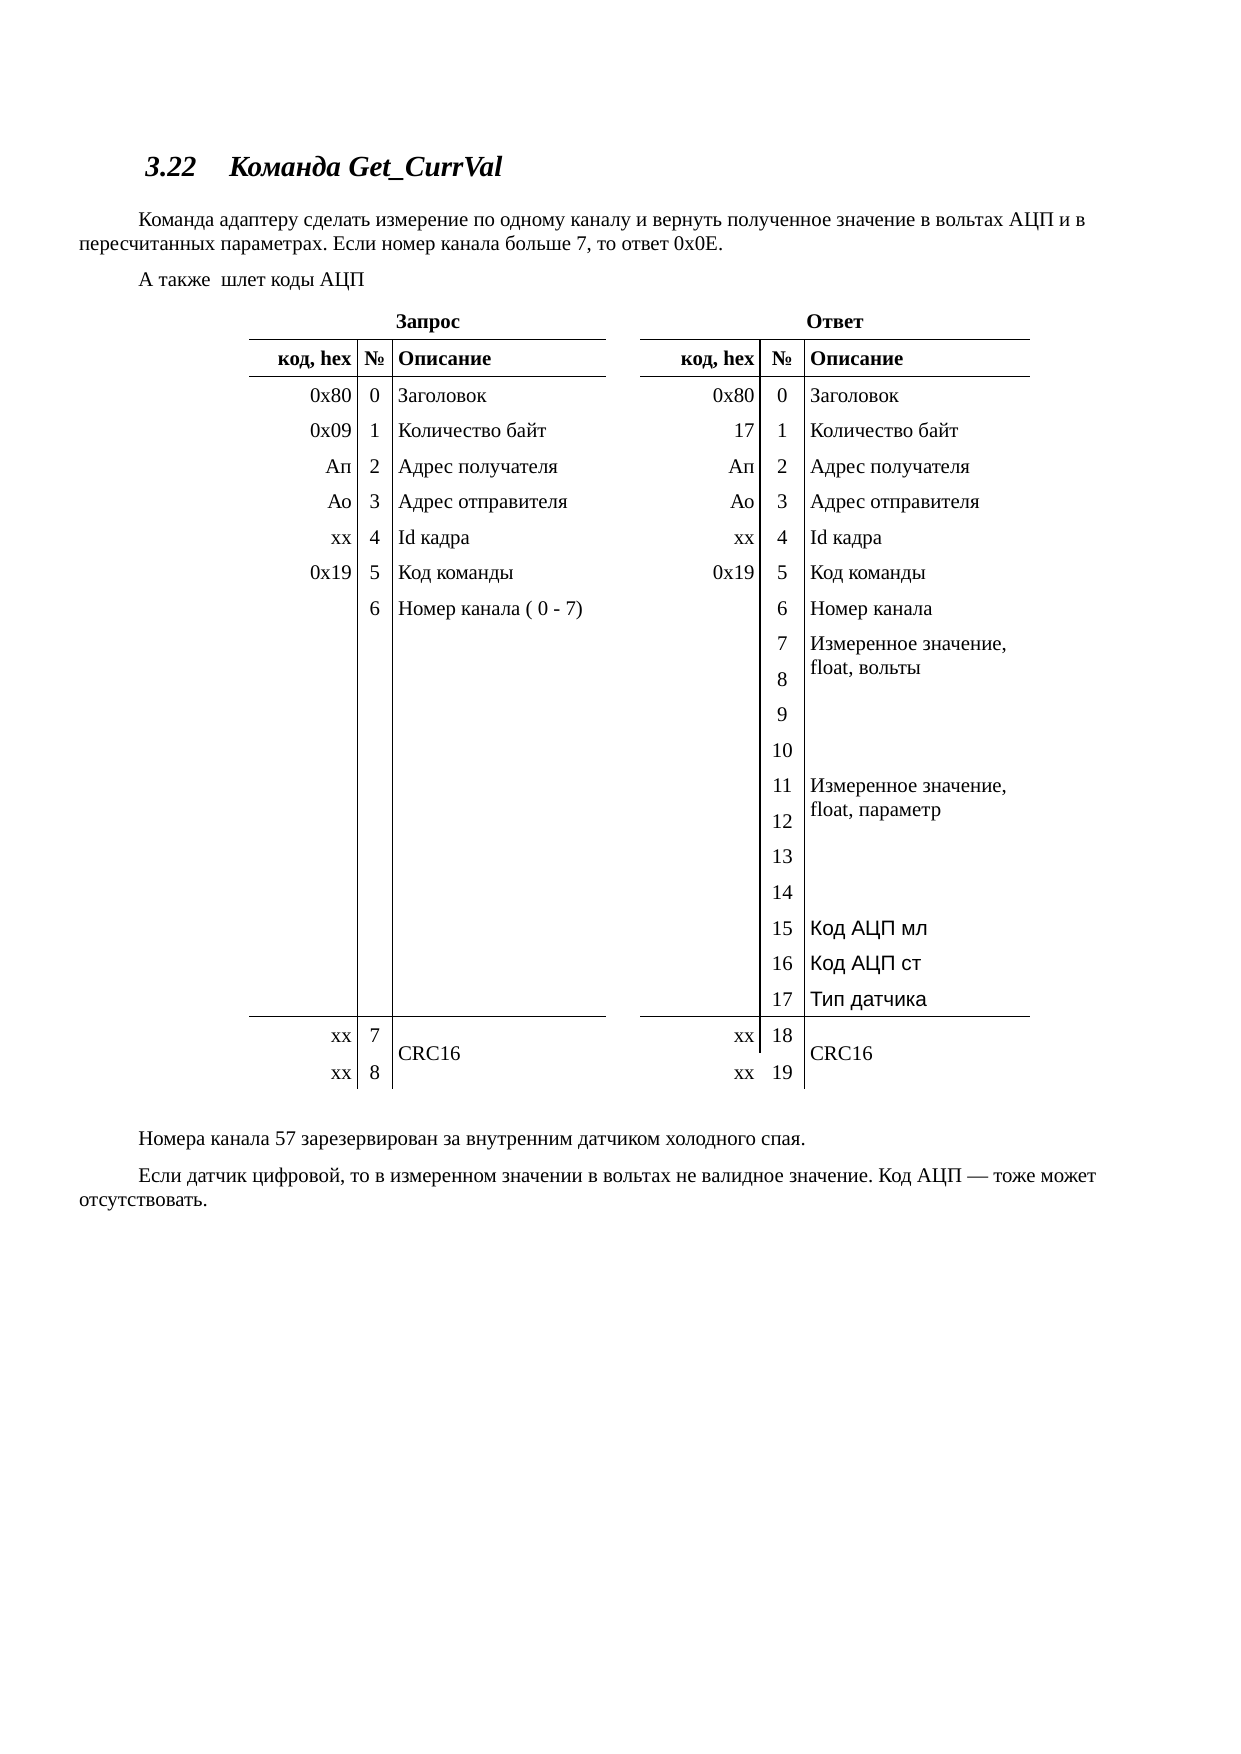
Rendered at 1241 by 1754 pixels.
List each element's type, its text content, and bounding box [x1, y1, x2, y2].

table_cell [358, 732, 392, 768]
table_cell 3 [761, 484, 804, 519]
table_cell 16 [761, 945, 804, 981]
table_cell 4 [761, 519, 804, 554]
table_cell № [761, 340, 804, 376]
table_cell [358, 626, 392, 661]
table_cell Описание [805, 340, 1029, 376]
table_cell [640, 732, 759, 768]
table_cell [606, 484, 640, 519]
table_cell [358, 803, 392, 839]
table_cell Ао [640, 484, 759, 519]
table_cell Количество байт [393, 413, 606, 448]
table_cell [249, 945, 357, 981]
table_cell 18 [761, 1017, 804, 1053]
table_cell [393, 874, 606, 910]
table_cell xx [249, 1017, 357, 1053]
table_cell [606, 519, 640, 554]
table_cell [393, 732, 606, 768]
table_cell 8 [358, 1053, 392, 1089]
table_cell CRC16 [393, 1017, 606, 1089]
text Если датчик цифровой, то в измеренном значении в вольтах не валидное значение. Код АЦП — тоже может отсутствовать. [79, 1162, 1187, 1211]
table_cell 17 [640, 413, 759, 448]
table_cell [640, 626, 759, 661]
table_cell 0x09 [249, 413, 357, 448]
table_cell 2 [358, 448, 392, 483]
table_cell [358, 981, 392, 1016]
table_cell [249, 981, 357, 1016]
table_cell [393, 910, 606, 945]
table_cell Код команды [393, 555, 606, 590]
table_cell [606, 590, 640, 626]
table_cell [249, 626, 357, 661]
table_cell 5 [358, 555, 392, 590]
table_cell Код команды [805, 555, 1029, 590]
table_cell [640, 768, 759, 803]
table_cell 9 [761, 697, 804, 732]
table_cell Описание [393, 340, 606, 376]
table_cell [606, 803, 640, 839]
table_cell [606, 1053, 640, 1089]
table_cell [606, 661, 640, 697]
table_cell [606, 910, 640, 945]
table_cell код, hex [640, 340, 759, 376]
table_cell [249, 697, 357, 732]
table_cell [358, 661, 392, 697]
table_cell 15 [761, 910, 804, 945]
table_cell [640, 697, 759, 732]
table_cell [606, 732, 640, 768]
table_cell [606, 697, 640, 732]
table_cell xx [640, 519, 759, 554]
table_cell 19 [760, 1053, 804, 1089]
table_cell Номер канала ( 0 - 7) [393, 590, 606, 626]
table_cell 6 [761, 590, 804, 626]
table_cell Измеренное значение, float, вольты [805, 626, 1029, 768]
table_cell [640, 945, 759, 981]
table_cell [640, 590, 759, 626]
table_cell [393, 661, 606, 697]
table_cell 13 [761, 839, 804, 874]
table_cell 1 [358, 413, 392, 448]
table_cell Ап [249, 448, 357, 483]
table_cell 14 [761, 874, 804, 910]
table_cell 1 [761, 413, 804, 448]
table_cell 0x80 [640, 377, 759, 412]
table_cell xx [640, 1053, 760, 1089]
text Номера канала 57 зарезервирован за внутренним датчиком холодного спая. [79, 1126, 1187, 1150]
table_cell [640, 874, 759, 910]
text Команда адаптеру сделать измерение по одному каналу и вернуть полученное значение в вольтах АЦП и в пересчитанных параметрах. Если номер канала больше 7, то ответ 0х0Е. [79, 207, 1187, 255]
table_cell [358, 910, 392, 945]
table_cell 12 [761, 803, 804, 839]
table_cell [249, 874, 357, 910]
table_cell 7 [358, 1017, 392, 1053]
table_cell 8 [761, 661, 804, 697]
table_cell [358, 768, 392, 803]
table_cell Номер канала [805, 590, 1029, 626]
table_cell Заголовок [393, 377, 606, 412]
table_cell [393, 803, 606, 839]
table_cell 5 [761, 555, 804, 590]
table_cell [249, 803, 357, 839]
table_cell [606, 768, 640, 803]
table_header [606, 304, 640, 339]
table_cell [249, 839, 357, 874]
table_cell [606, 376, 640, 412]
table_header Запрос [249, 304, 606, 339]
table_cell [606, 981, 640, 1016]
table_cell [249, 768, 357, 803]
table_cell [606, 874, 640, 910]
table_cell Код АЦП мл [805, 910, 1029, 945]
table_cell Измеренное значение, float, параметр [805, 768, 1029, 910]
table_cell xx [640, 1017, 759, 1053]
table_cell [393, 768, 606, 803]
table_cell [249, 661, 357, 697]
table_cell [393, 697, 606, 732]
subtitle Команда Get_CurrVal [108, 149, 1187, 182]
table_cell 3 [358, 484, 392, 519]
table_cell [358, 945, 392, 981]
table_cell [606, 339, 640, 376]
table_cell 10 [761, 732, 804, 768]
table_cell [393, 981, 606, 1016]
table_cell [249, 910, 357, 945]
table_cell Ап [640, 448, 759, 483]
table_cell Тип датчика [805, 981, 1029, 1016]
table_cell [358, 697, 392, 732]
table_cell 7 [761, 626, 804, 661]
table_cell xx [249, 519, 357, 554]
table_cell 0x19 [249, 555, 357, 590]
table_cell [393, 626, 606, 661]
table_cell Заголовок [805, 377, 1029, 412]
table_cell Id кадра [805, 519, 1029, 554]
table_cell [606, 413, 640, 448]
table_cell Адрес получателя [805, 448, 1029, 483]
table_cell [640, 839, 759, 874]
table_cell 6 [358, 590, 392, 626]
table_cell [393, 945, 606, 981]
table_cell Ао [249, 484, 357, 519]
table_cell код, hex [249, 340, 357, 376]
table_cell Id кадра [393, 519, 606, 554]
table_cell 0 [358, 377, 392, 412]
table_cell CRC16 [805, 1017, 1029, 1089]
table_cell [249, 732, 357, 768]
table_header Ответ [640, 304, 1029, 339]
table_cell № [358, 340, 392, 376]
table_cell [640, 661, 759, 697]
table_cell [606, 945, 640, 981]
table_cell Адрес отправителя [805, 484, 1029, 519]
table_cell [606, 448, 640, 483]
table_cell 17 [761, 981, 804, 1016]
table_cell 11 [761, 768, 804, 803]
table_cell 0x19 [640, 555, 759, 590]
table_cell [606, 839, 640, 874]
table_cell 2 [761, 448, 804, 483]
table_cell Адрес получателя [393, 448, 606, 483]
table_cell [640, 981, 759, 1016]
table_cell Адрес отправителя [393, 484, 606, 519]
text А также шлет коды АЦП [79, 267, 1187, 291]
table_cell 4 [358, 519, 392, 554]
table_cell [640, 803, 759, 839]
table_cell [606, 555, 640, 590]
table_cell Код АЦП ст [805, 945, 1029, 981]
table_cell Количество байт [805, 413, 1029, 448]
table_cell xx [249, 1053, 357, 1089]
table_cell [358, 874, 392, 910]
table_cell [249, 590, 357, 626]
table_cell [606, 626, 640, 661]
table_cell [606, 1016, 640, 1053]
table_cell 0 [761, 377, 804, 412]
table_cell [640, 910, 759, 945]
table_cell [393, 839, 606, 874]
table_cell 0x80 [249, 377, 357, 412]
table_cell [358, 839, 392, 874]
